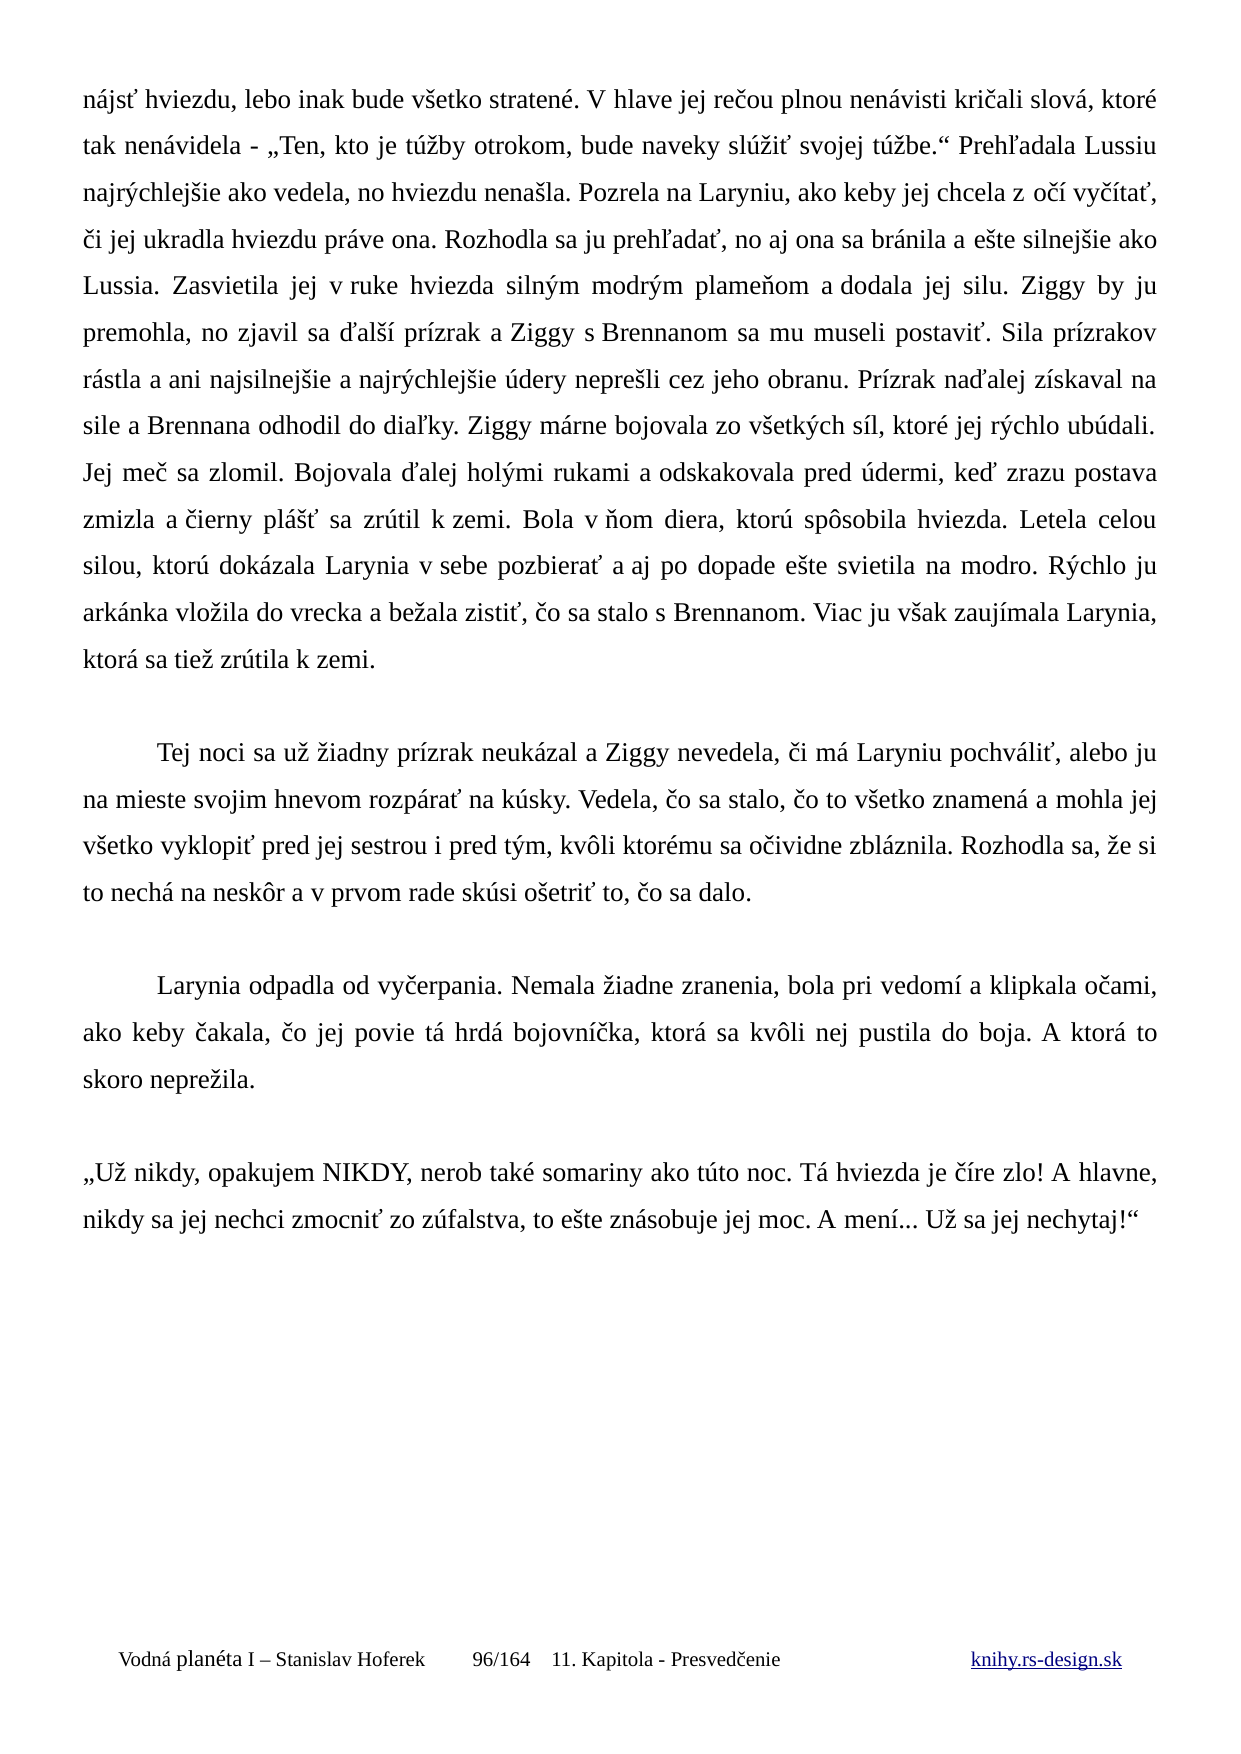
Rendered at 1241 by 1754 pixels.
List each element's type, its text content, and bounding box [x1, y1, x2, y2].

text nájsť hviezdu, lebo inak bude všetko stratené. V hlave jej rečou plnou nenávisti kričali slová, ktoré tak nenávidela - „Ten, kto je túžby otrokom, bude naveky slúžiť svojej túžbe.“ Prehľadala Lussiu najrýchlejšie ako vedela, no hviezdu nenašla. Pozrela na Laryniu, ako keby jej chcela z očí vyčítať, či jej ukradla hviezdu práve ona. Rozhodla sa ju prehľadať, no aj ona sa bránila a ešte silnejšie ako Lussia. Zasvietila jej v ruke hviezda silným modrým plameňom a dodala jej silu. Ziggy by ju premohla, no zjavil sa ďalší prízrak a Ziggy s Brennanom sa mu museli postaviť. Sila prízrakov rástla a ani najsilnejšie a najrýchlejšie údery neprešli cez jeho obranu. Prízrak naďalej získaval na sile a Brennana odhodil do diaľky. Ziggy márne bojovala zo všetkých síl, ktoré jej rýchlo ubúdali. Jej meč sa zlomil. Bojovala ďalej holými rukami a odskakovala pred údermi, keď zrazu postava zmizla a čierny plášť sa zrútil k zemi. Bola v ňom diera, ktorú spôsobila hviezda. Letela celou silou, ktorú dokázala Larynia v sebe pozbierať a aj po dopade ešte svietila na modro. Rýchlo ju arkánka vložila do vrecka a bežala zistiť, čo sa stalo s Brennanom. Viac ju však zaujímala Larynia, ktorá sa tiež zrútila k zemi. [83, 83, 1157, 674]
text „Už nikdy, opakujem NIKDY, nerob také somariny ako túto noc. Tá hviezda je číre zlo! A hlavne, nikdy sa jej nechci zmocniť zo zúfalstva, to ešte znásobuje jej moc. A mení... Už sa jej nechytaj!“ [83, 1156, 1157, 1234]
text Larynia odpadla od vyčerpania. Nemala žiadne zranenia, bola pri vedomí a klipkala očami, ako keby čakala, čo jej povie tá hrdá bojovníčka, ktorá sa kvôli nej pustila do boja. A ktorá to skoro neprežila. [83, 969, 1157, 1094]
text Tej noci sa už žiadny prízrak neukázal a Ziggy nevedela, či má Laryniu pochváliť, alebo ju na mieste svojim hnevom rozpárať na kúsky. Vedela, čo sa stalo, čo to všetko znamená a mohla jej všetko vyklopiť pred jej sestrou i pred tým, kvôli ktorému sa očividne zbláznila. Rozhodla sa, že si to nechá na neskôr a v prvom rade skúsi ošetriť to, čo sa dalo. [83, 736, 1157, 907]
